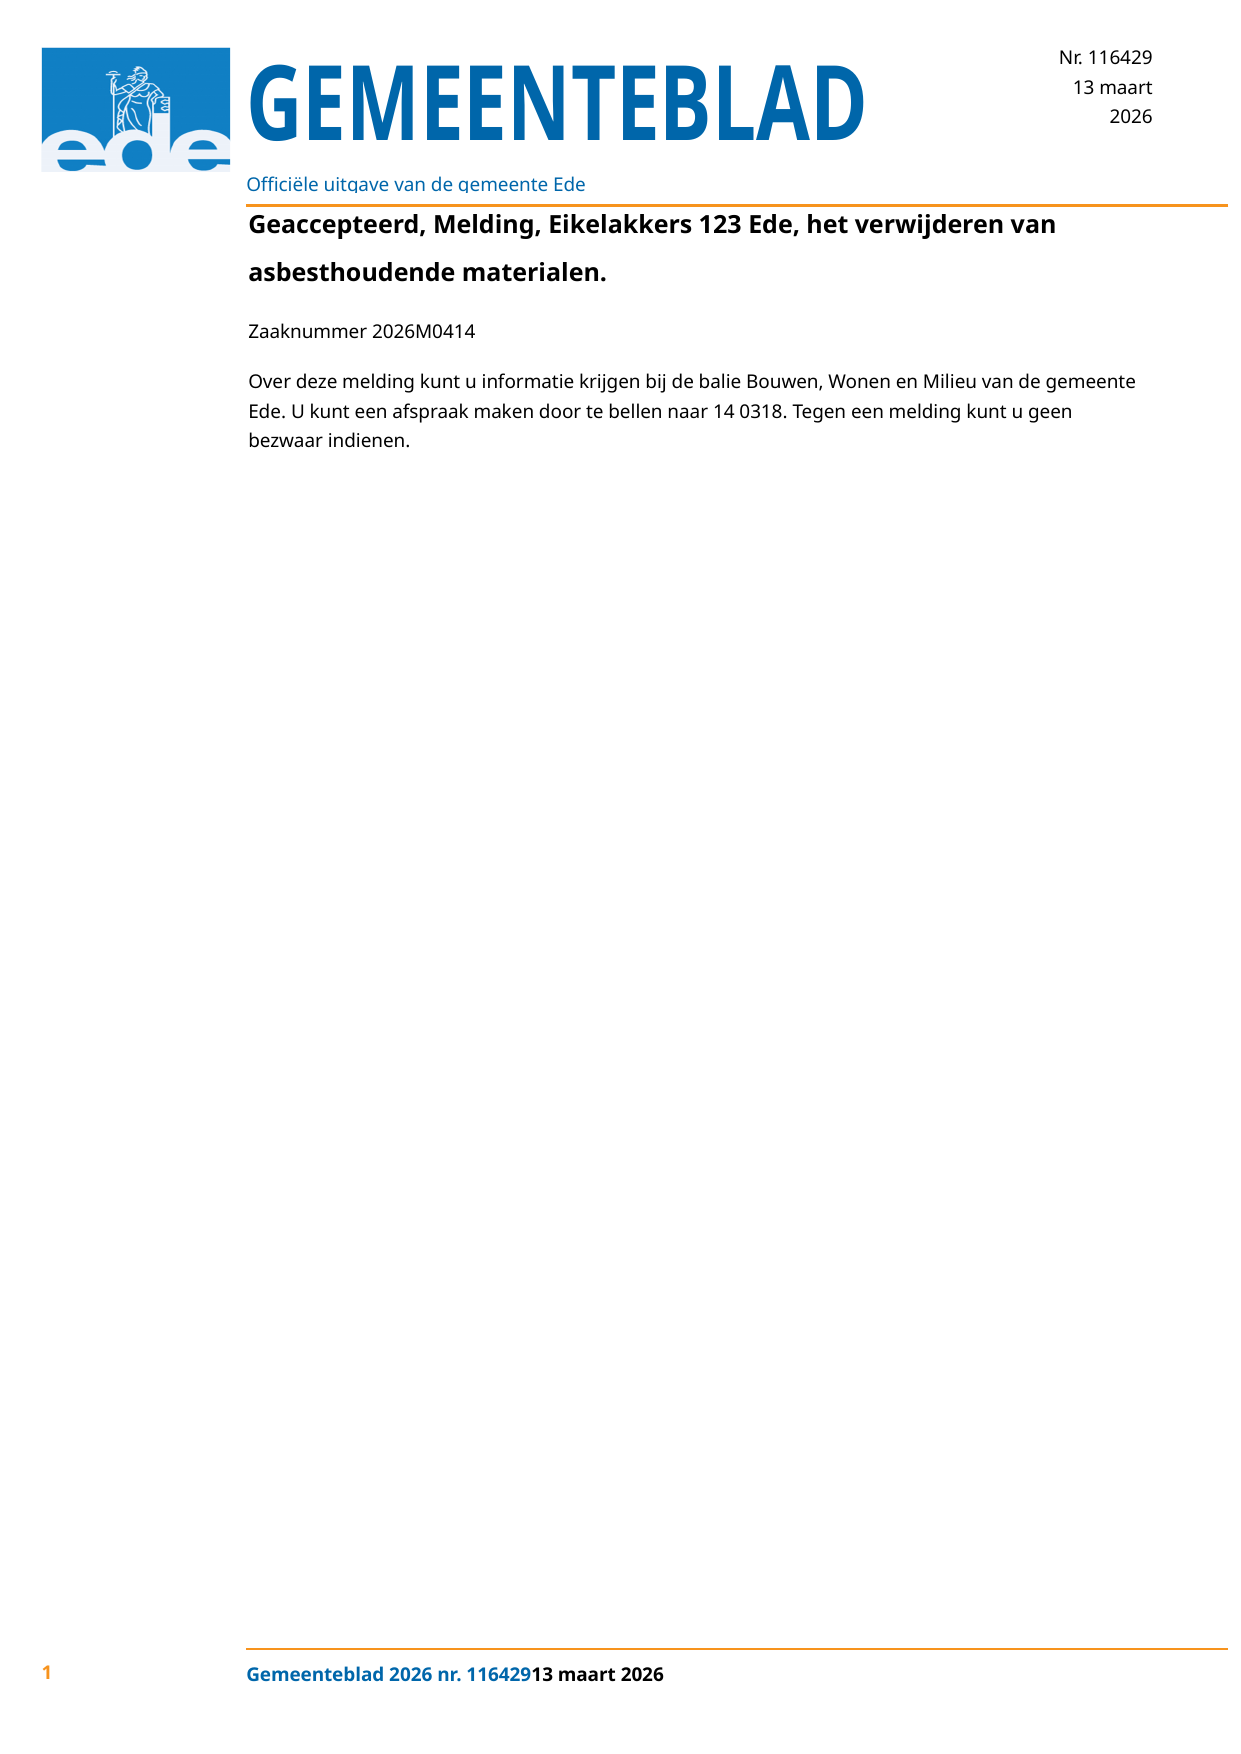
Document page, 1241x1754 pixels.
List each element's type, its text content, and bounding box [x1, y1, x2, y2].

picture [41, 47, 231, 172]
text Geaccepteerd, Melding, Eikelakkers 123 Ede, het verwijderen van asbesthoudende materialen. [248, 207, 1152, 288]
text Zaaknummer 2026M0414 [248, 318, 1152, 344]
text Over deze melding kunt u informatie krijgen bij de balie Bouwen, Wonen en Milieu van de gemeente Ede. U kunt een afspraak maken door te bellen naar 14 0318. Tegen een melding kunt u geen bezwaar indienen. [248, 368, 1152, 453]
